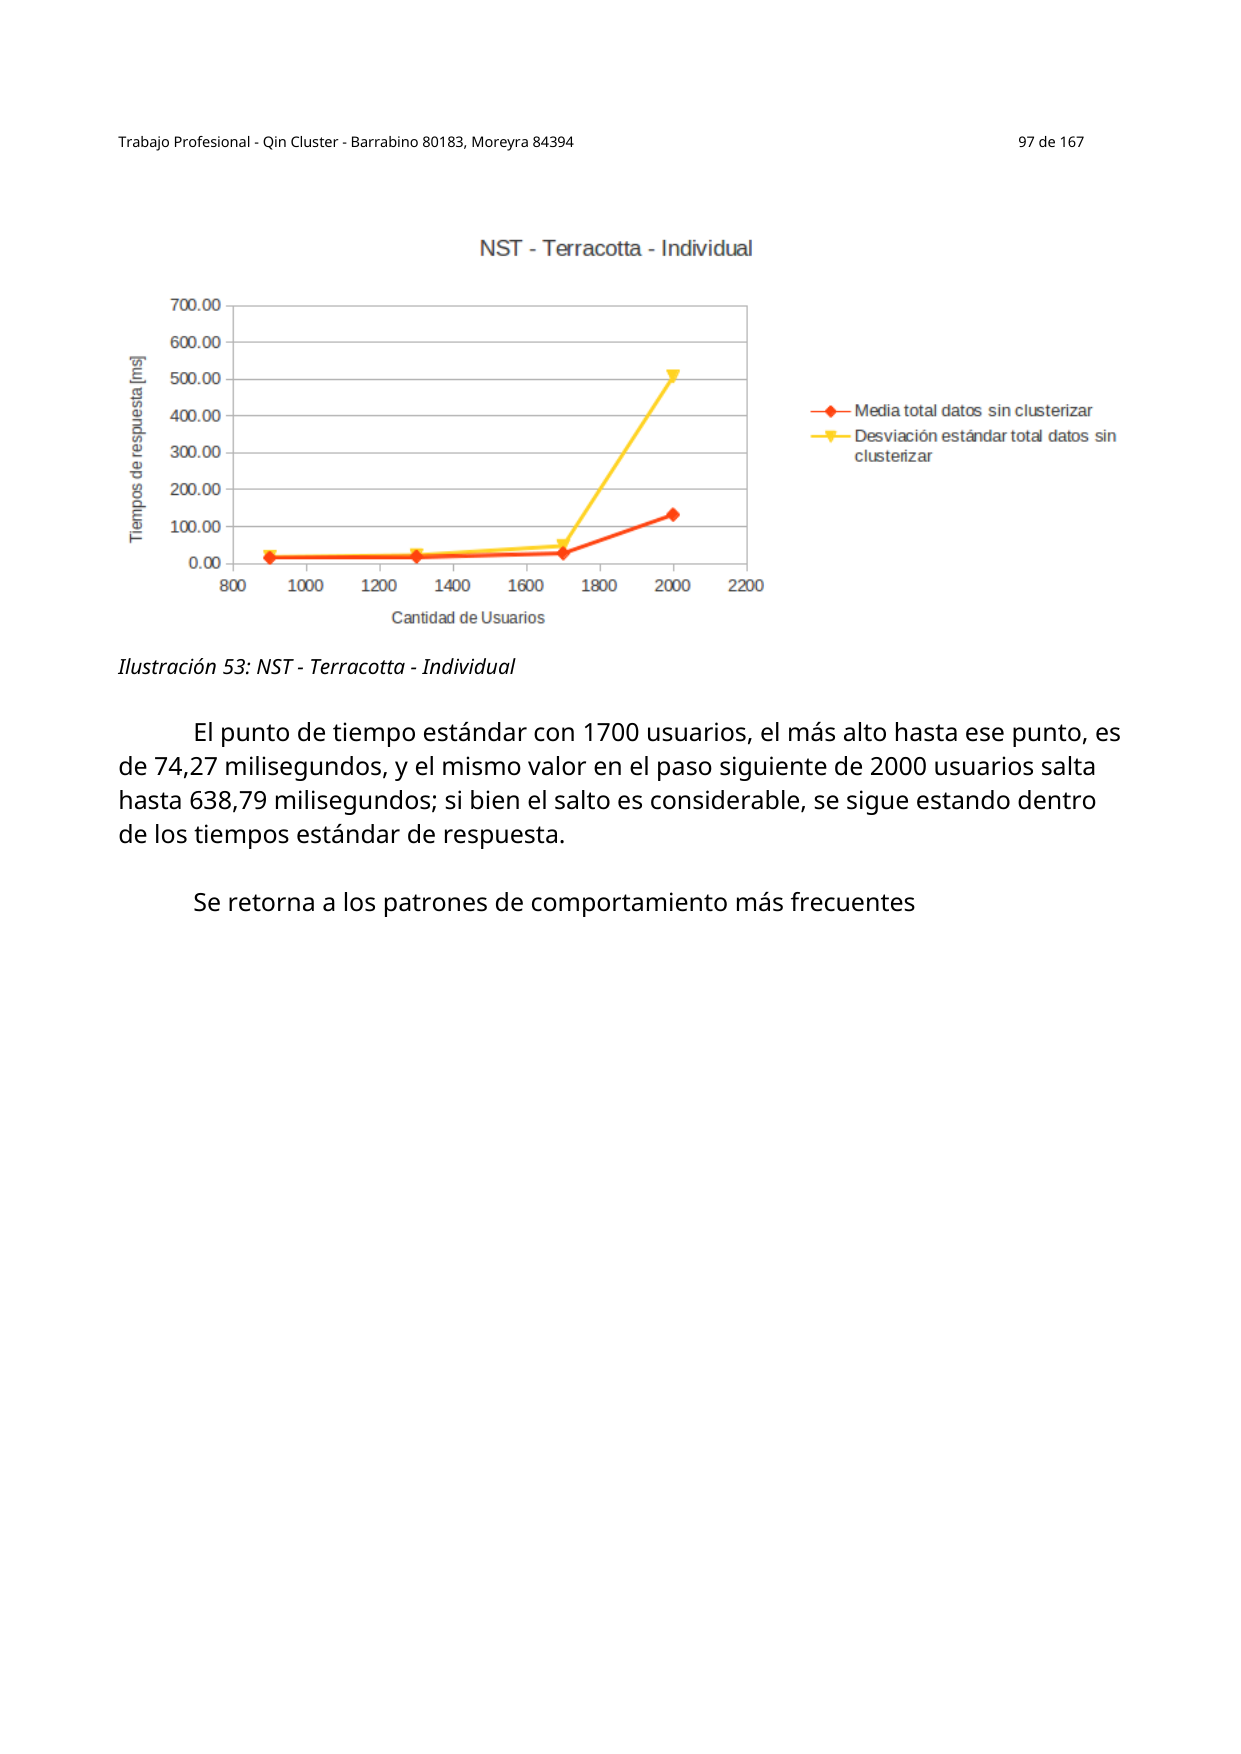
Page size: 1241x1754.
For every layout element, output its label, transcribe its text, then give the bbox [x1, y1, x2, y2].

text El punto de tiempo estándar con 1700 usuarios, el más alto hasta ese punto, es de 74,27 milisegundos, y el mismo valor en el paso siguiente de 2000 usuarios salta hasta 638,79 milisegundos; si bien el salto es considerable, se sigue estando dentro de los tiempos estándar de respuesta. [118, 715, 1122, 851]
picture [118, 228, 1123, 653]
text Ilustración 53: NST - Terracotta - Individual [118, 653, 1122, 681]
text Se retorna a los patrones de comportamiento más frecuentes [118, 885, 1122, 919]
